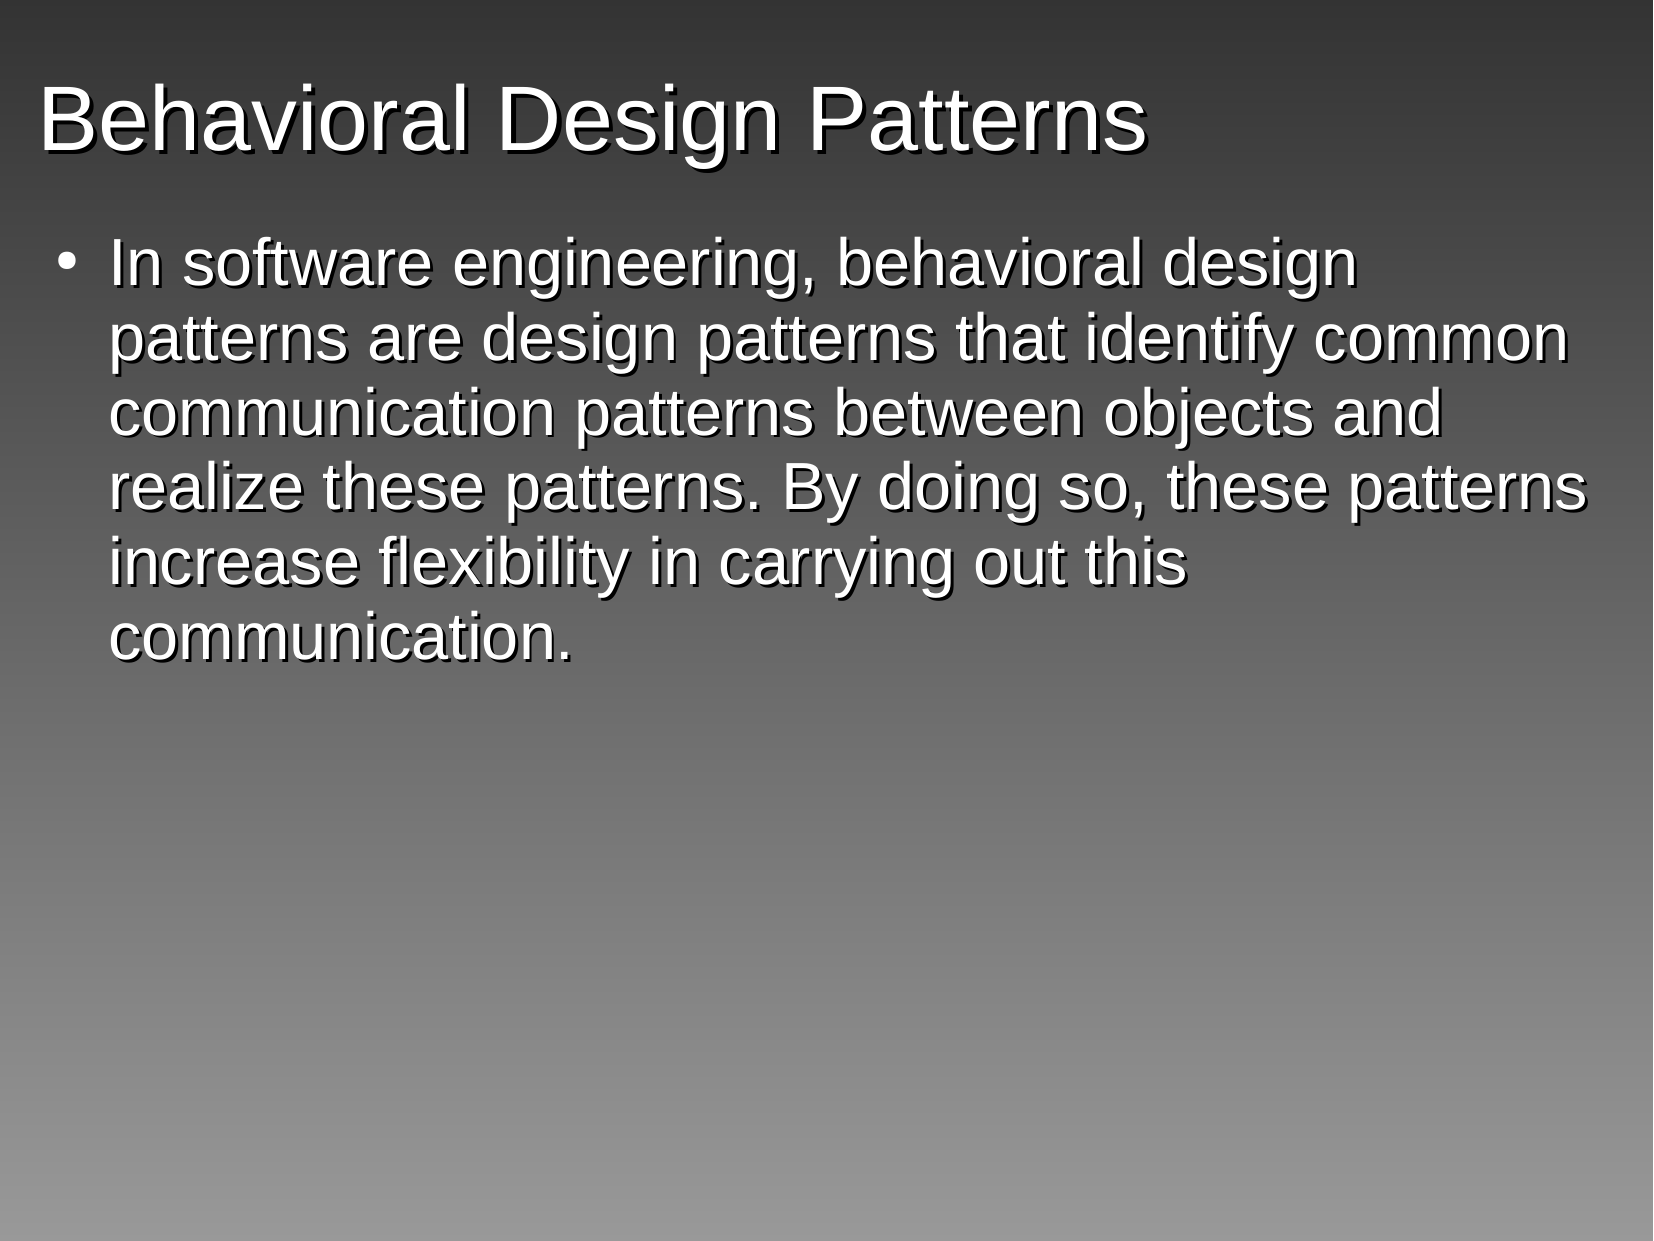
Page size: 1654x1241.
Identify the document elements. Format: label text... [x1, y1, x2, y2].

title Behavioral Design Patterns [37, 49, 1613, 188]
list In software engineering, behavioral design patterns are design patterns that identify common communication patterns between objects and realize these patterns. By doing so, these patterns increase flexibility in carrying out this communication. [37, 225, 1613, 1126]
